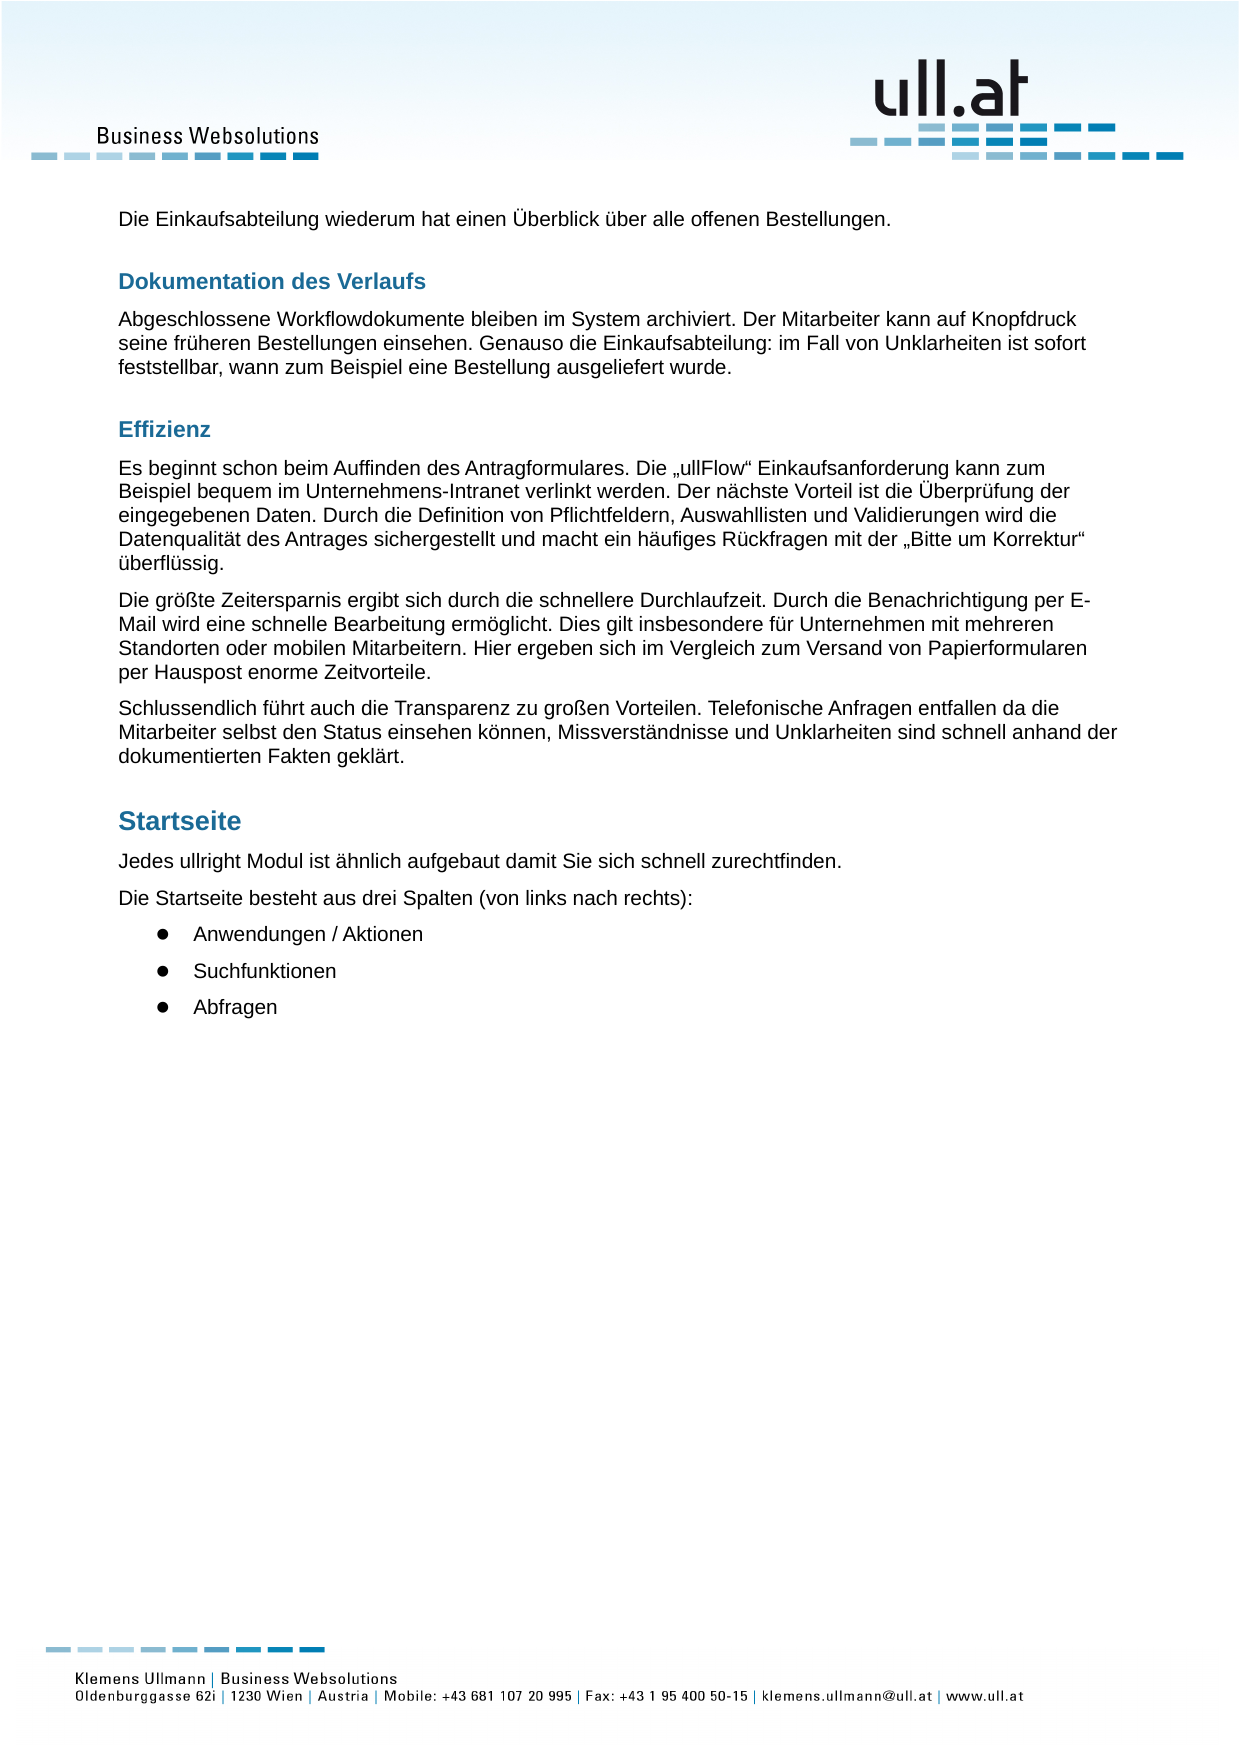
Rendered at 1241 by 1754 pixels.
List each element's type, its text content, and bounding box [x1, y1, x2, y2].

subtitle Effizienz [118, 416, 1122, 443]
picture [16, 1647, 1219, 1745]
text Abgeschlossene Workflowdokumente bleiben im System archiviert. Der Mitarbeiter kann auf Knopfdruck seine früheren Bestellungen einsehen. Genauso die Einkaufsabteilung: im Fall von Unklarheiten ist sofort feststellbar, wann zum Beispiel eine Bestellung ausgeliefert wurde. [118, 307, 1122, 379]
subtitle Startseite [118, 805, 1122, 837]
picture [1, 1, 1239, 160]
list Suchfunktionen [156, 958, 1122, 982]
text Die größte Zeitersparnis ergibt sich durch die schnellere Durchlaufzeit. Durch die Benachrichtigung per E-Mail wird eine schnelle Bearbeitung ermöglicht. Dies gilt insbesondere für Unternehmen mit mehreren Standorten oder mobilen Mitarbeitern. Hier ergeben sich im Vergleich zum Versand von Papierformularen per Hauspost enorme Zeitvorteile. [118, 588, 1122, 683]
text Die Einkaufsabteilung wiederum hat einen Überblick über alle offenen Bestellungen. [118, 207, 1122, 231]
text Es beginnt schon beim Auffinden des Antragformulares. Die „ullFlow“ Einkaufsanforderung kann zum Beispiel bequem im Unternehmens-Intranet verlinkt werden. Der nächste Vorteil ist die Überprüfung der eingegebenen Daten. Durch die Definition von Pflichtfeldern, Auswahllisten und Validierungen wird die Datenqualität des Antrages sichergestellt und macht ein häufiges Rückfragen mit der „Bitte um Korrektur“ überflüssig. [118, 455, 1122, 575]
list Anwendungen / Aktionen [156, 922, 1122, 946]
list Abfragen [156, 995, 1122, 1019]
text Die Startseite besteht aus drei Spalten (von links nach rechts): [118, 886, 1122, 909]
text Schlussendlich führt auch die Transparenz zu großen Vorteilen. Telefonische Anfragen entfallen da die Mitarbeiter selbst den Status einsehen können, Missverständnisse und Unklarheiten sind schnell anhand der dokumentierten Fakten geklärt. [118, 696, 1122, 768]
subtitle Dokumentation des Verlaufs [118, 268, 1122, 294]
text Jedes ullright Modul ist ähnlich aufgebaut damit Sie sich schnell zurechtfinden. [118, 849, 1122, 873]
